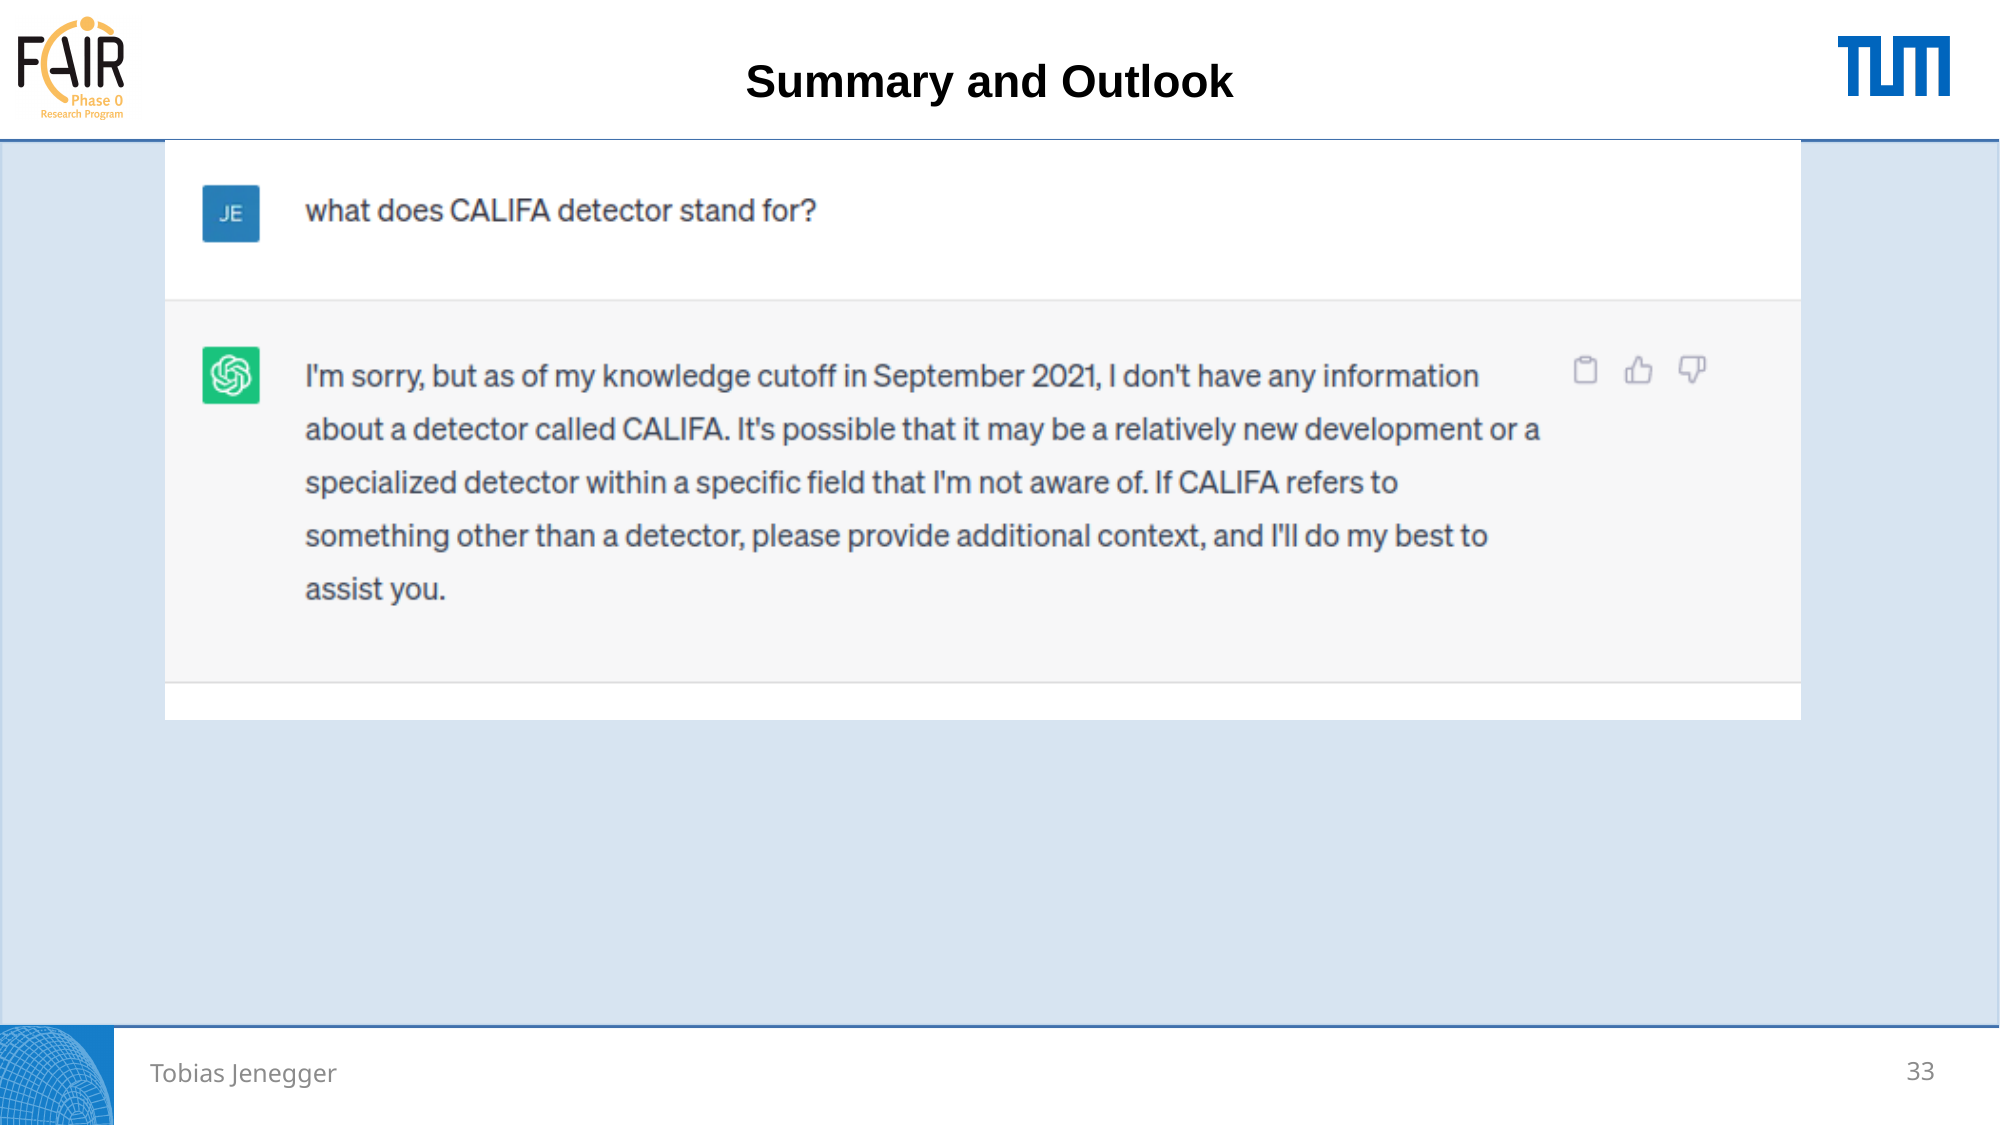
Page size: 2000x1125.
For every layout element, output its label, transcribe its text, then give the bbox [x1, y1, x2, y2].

picture [165, 140, 1801, 721]
text_box Summary and Outlook [405, 48, 1576, 115]
picture [1838, 36, 1950, 96]
picture [0, 1025, 114, 1125]
picture [15, 15, 142, 120]
